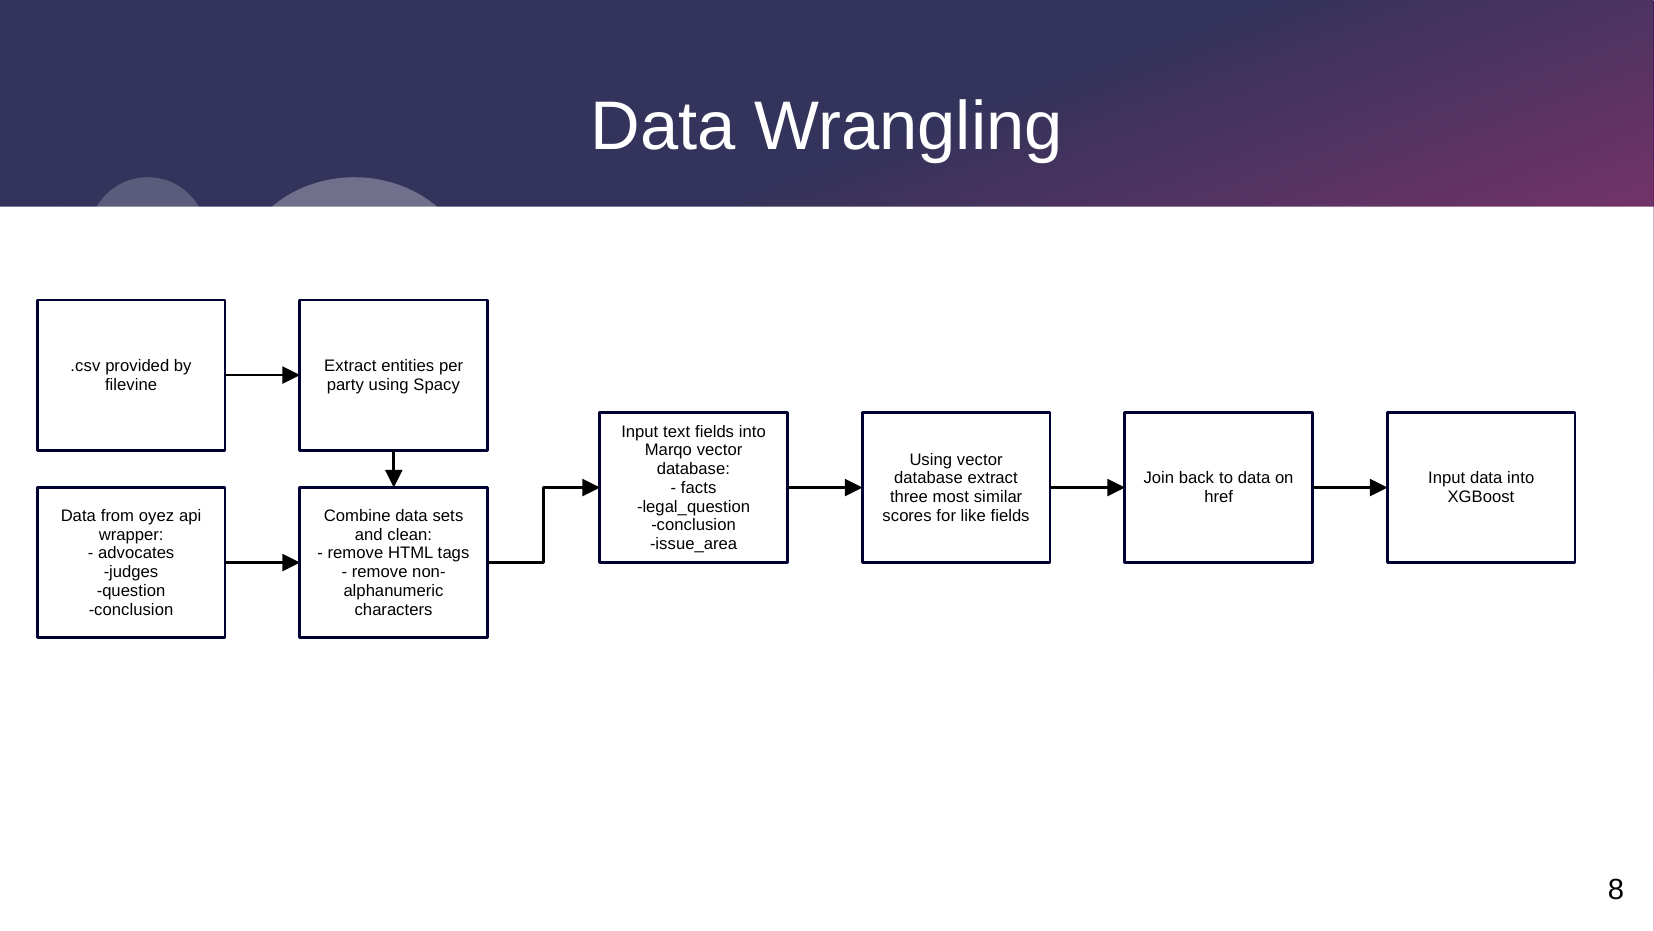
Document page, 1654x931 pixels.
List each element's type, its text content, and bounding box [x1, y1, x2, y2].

text_box Using vector database extract three most similar scores for like fields [862, 412, 1051, 563]
title Data Wrangling [88, 44, 1565, 207]
text_box Combine data sets and clean: - remove HTML tags - remove non-alphanumeric characters [299, 487, 488, 638]
text_box Input text fields into Marqo vector database: - facts -legal_question -conclusion -issue_area [599, 412, 788, 563]
text_box .csv provided by filevine [37, 300, 226, 451]
text_box Data from oyez api wrapper: - advocates -judges -question -conclusion [37, 487, 226, 638]
text_box Join back to data on href [1124, 412, 1313, 563]
text_box Input data into XGBoost [1387, 412, 1576, 563]
text_box Extract entities per party using Spacy [299, 300, 488, 451]
